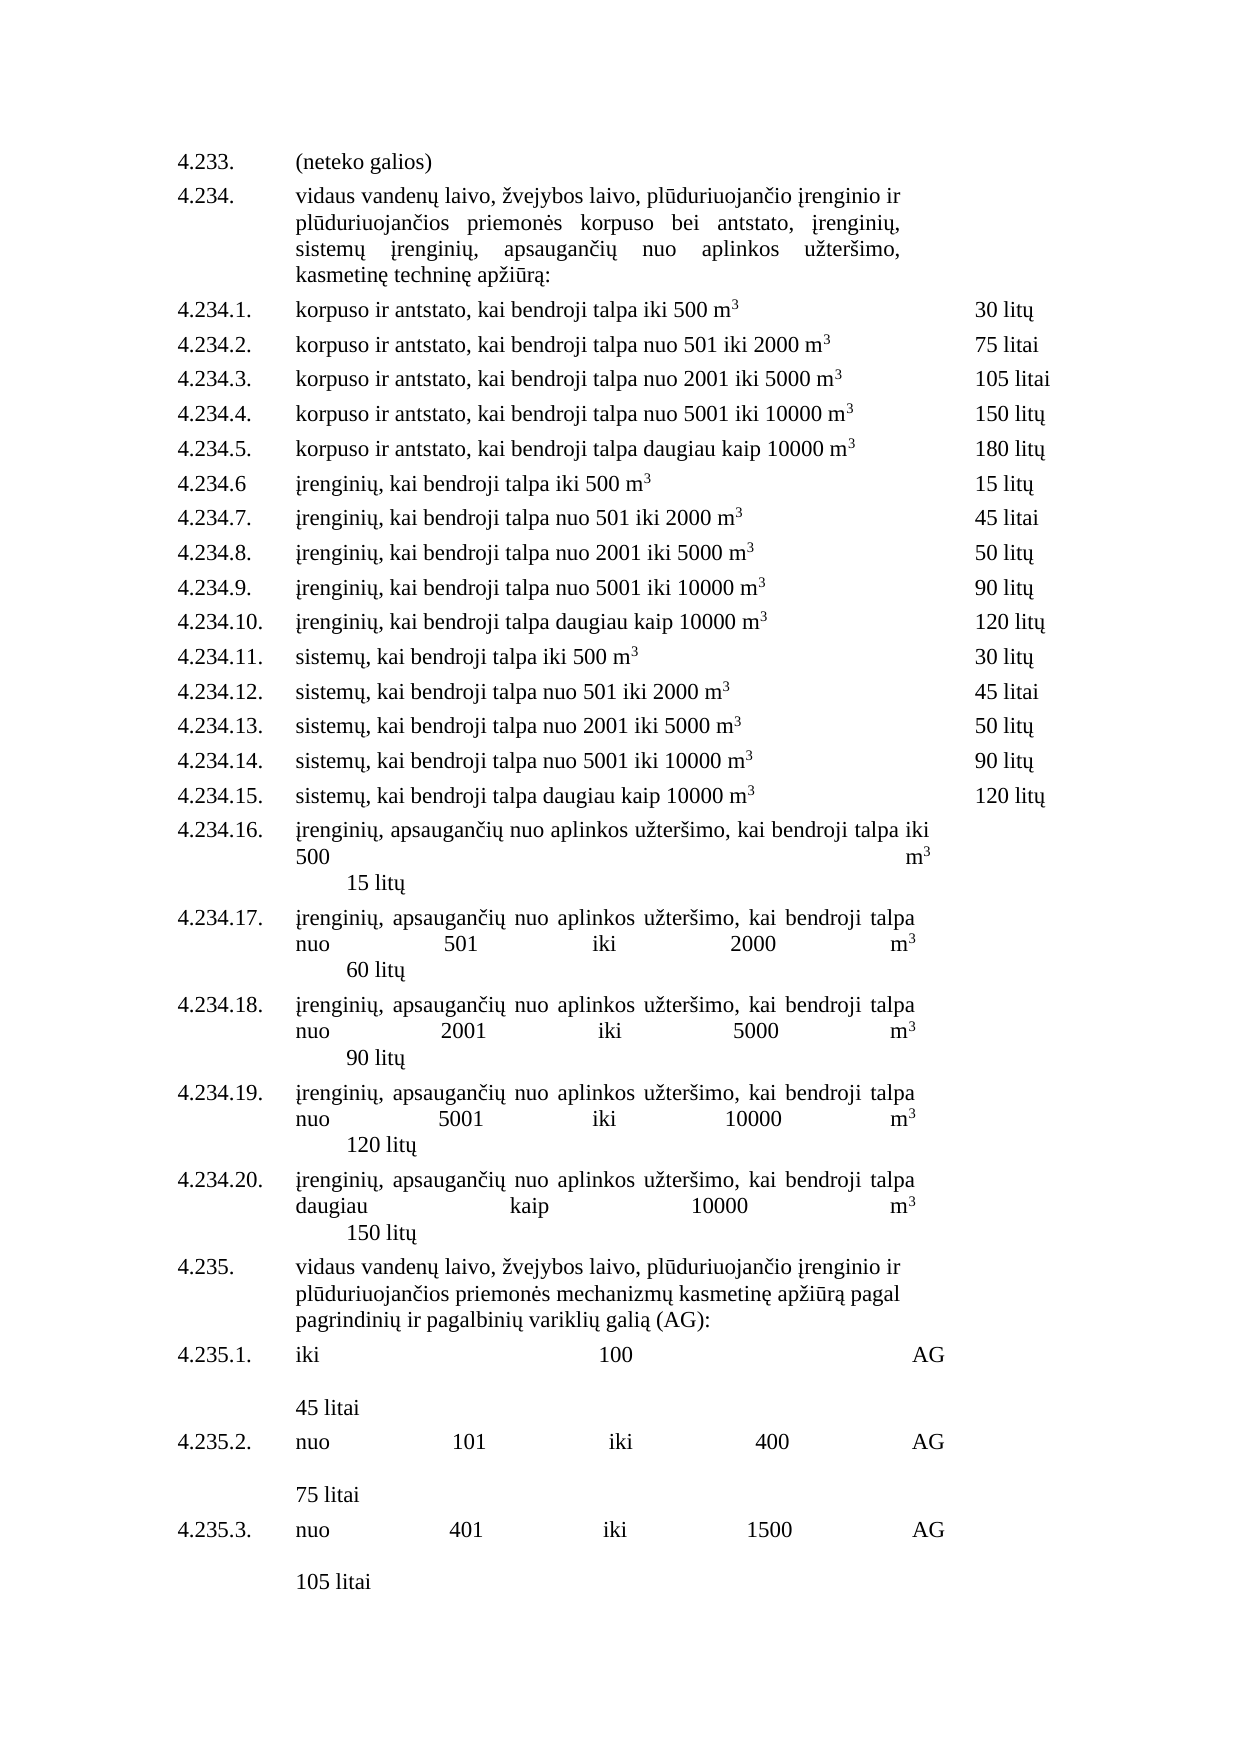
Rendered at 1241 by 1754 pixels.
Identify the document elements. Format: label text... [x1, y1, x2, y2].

text 4.235.2. nuo 101 iki 400 AG 75 litai [177, 1428, 945, 1507]
text 4.234.1. korpuso ir antstato, kai bendroji talpa iki 500 m3 30 litų [177, 296, 1122, 322]
text 4.234.15. sistemų, kai bendroji talpa daugiau kaip 10000 m3 120 litų [177, 782, 1122, 808]
text 4.234.4. korpuso ir antstato, kai bendroji talpa nuo 5001 iki 10000 m3 150 litų [177, 400, 1122, 427]
text 4.234.8. įrenginių, kai bendroji talpa nuo 2001 iki 5000 m3 50 litų [177, 539, 1122, 565]
text 4.234.14. sistemų, kai bendroji talpa nuo 5001 iki 10000 m3 90 litų [177, 747, 1122, 773]
text 4.234.11. sistemų, kai bendroji talpa iki 500 m3 30 litų [177, 643, 1122, 669]
text 4.235.3. nuo 401 iki 1500 AG 105 litai [177, 1516, 945, 1595]
text 4.234.7. įrenginių, kai bendroji talpa nuo 501 iki 2000 m3 45 litai [177, 504, 1122, 531]
text 4.233. (neteko galios) [177, 148, 945, 174]
text 4.234.3. korpuso ir antstato, kai bendroji talpa nuo 2001 iki 5000 m3 105 litai [177, 366, 1122, 392]
text 4.234. vidaus vandenų laivo, žvejybos laivo, plūduriuojančio įrenginio ir plūduriuojančios priemonės korpuso bei antstato, įrenginių, sistemų įrenginių, apsaugančių nuo aplinkos užteršimo, kasmetinę techninę apžiūrą: [177, 182, 901, 288]
text 4.234.16. įrenginių, apsaugančių nuo aplinkos užteršimo, kai bendroji talpa iki 500 m3 15 litų [177, 816, 930, 896]
text 4.234.20. įrenginių, apsaugančių nuo aplinkos užteršimo, kai bendroji talpa daugiau kaip 10000 m3 150 litų [177, 1166, 916, 1245]
text 4.234.10. įrenginių, kai bendroji talpa daugiau kaip 10000 m3 120 litų [177, 608, 1122, 635]
text 4.234.5. korpuso ir antstato, kai bendroji talpa daugiau kaip 10000 m3 180 litų [177, 435, 1122, 461]
text 4.235.1. iki 100 AG 45 litai [177, 1341, 945, 1420]
text 4.234.9. įrenginių, kai bendroji talpa nuo 5001 iki 10000 m3 90 litų [177, 574, 1122, 600]
text 4.234.13. sistemų, kai bendroji talpa nuo 2001 iki 5000 m3 50 litų [177, 712, 1122, 739]
text 4.234.2. korpuso ir antstato, kai bendroji talpa nuo 501 iki 2000 m3 75 litai [177, 331, 1122, 357]
text 4.234.6 įrenginių, kai bendroji talpa iki 500 m3 15 litų [177, 469, 1122, 496]
text 4.234.18. įrenginių, apsaugančių nuo aplinkos užteršimo, kai bendroji talpa nuo 2001 iki 5000 m3 90 litų [177, 991, 916, 1070]
text 4.234.19. įrenginių, apsaugančių nuo aplinkos užteršimo, kai bendroji talpa nuo 5001 iki 10000 m3 120 litų [177, 1079, 916, 1158]
text 4.235. vidaus vandenų laivo, žvejybos laivo, plūduriuojančio įrenginio ir plūduriuojančios priemonės mechanizmų kasmetinę apžiūrą pagal pagrindinių ir pagalbinių variklių galią (AG): [177, 1253, 901, 1332]
text 4.234.17. įrenginių, apsaugančių nuo aplinkos užteršimo, kai bendroji talpa nuo 501 iki 2000 m3 60 litų [177, 904, 916, 983]
text 4.234.12. sistemų, kai bendroji talpa nuo 501 iki 2000 m3 45 litai [177, 678, 1122, 704]
